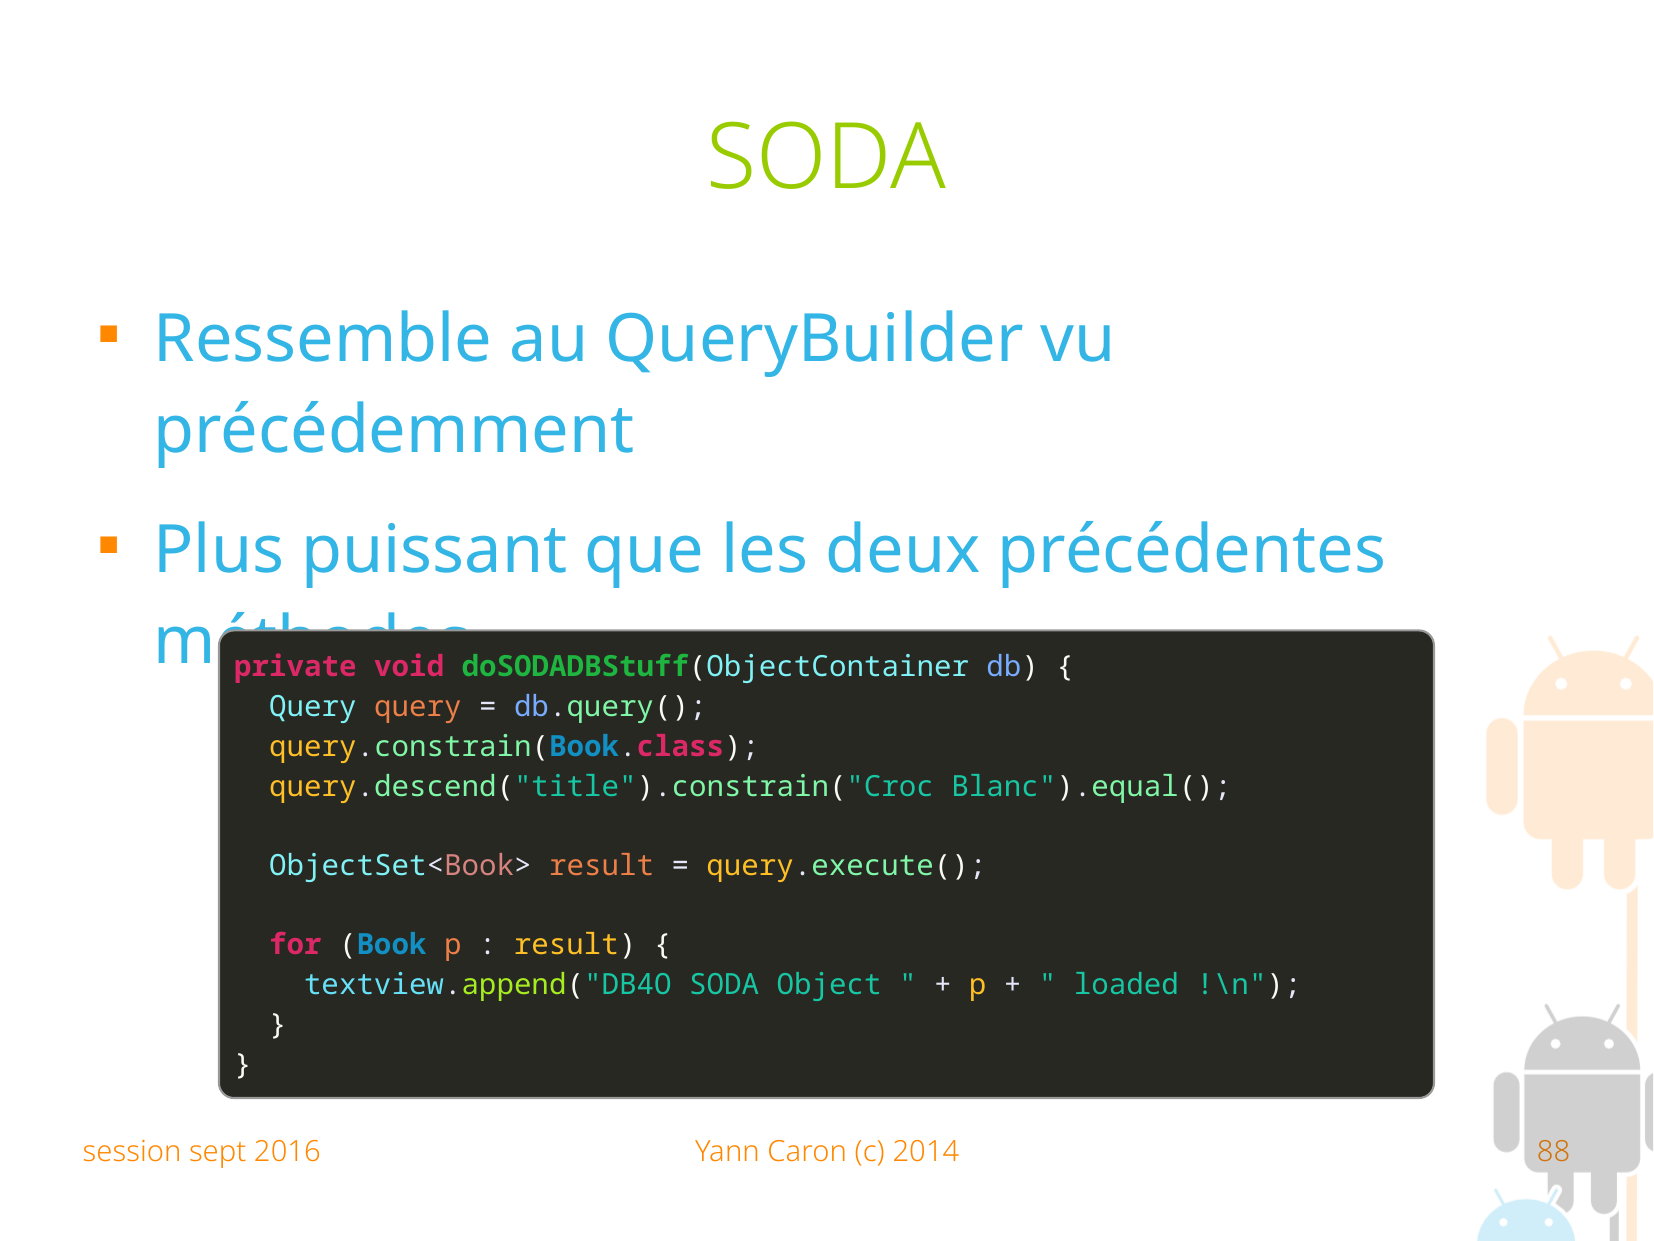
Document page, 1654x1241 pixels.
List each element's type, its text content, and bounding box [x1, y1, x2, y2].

picture [240, 423, 1654, 1241]
text_box private void doSODADBStuff(ObjectContainer db) { Query query = db.query(); query.constrain(Book.class); query.descend("title").constrain("Croc Blanc").equal(); ObjectSet<Book> result = query.execute(); for (Book p : result) { textview.append("DB4O SODA Object " + p + " loaded !\n"); } } [218, 630, 1434, 1038]
title SODA [82, 49, 1571, 257]
list Ressemble au QueryBuilder vu précédemment Plus puissant que les deux précédentes méthodes [82, 290, 1571, 766]
